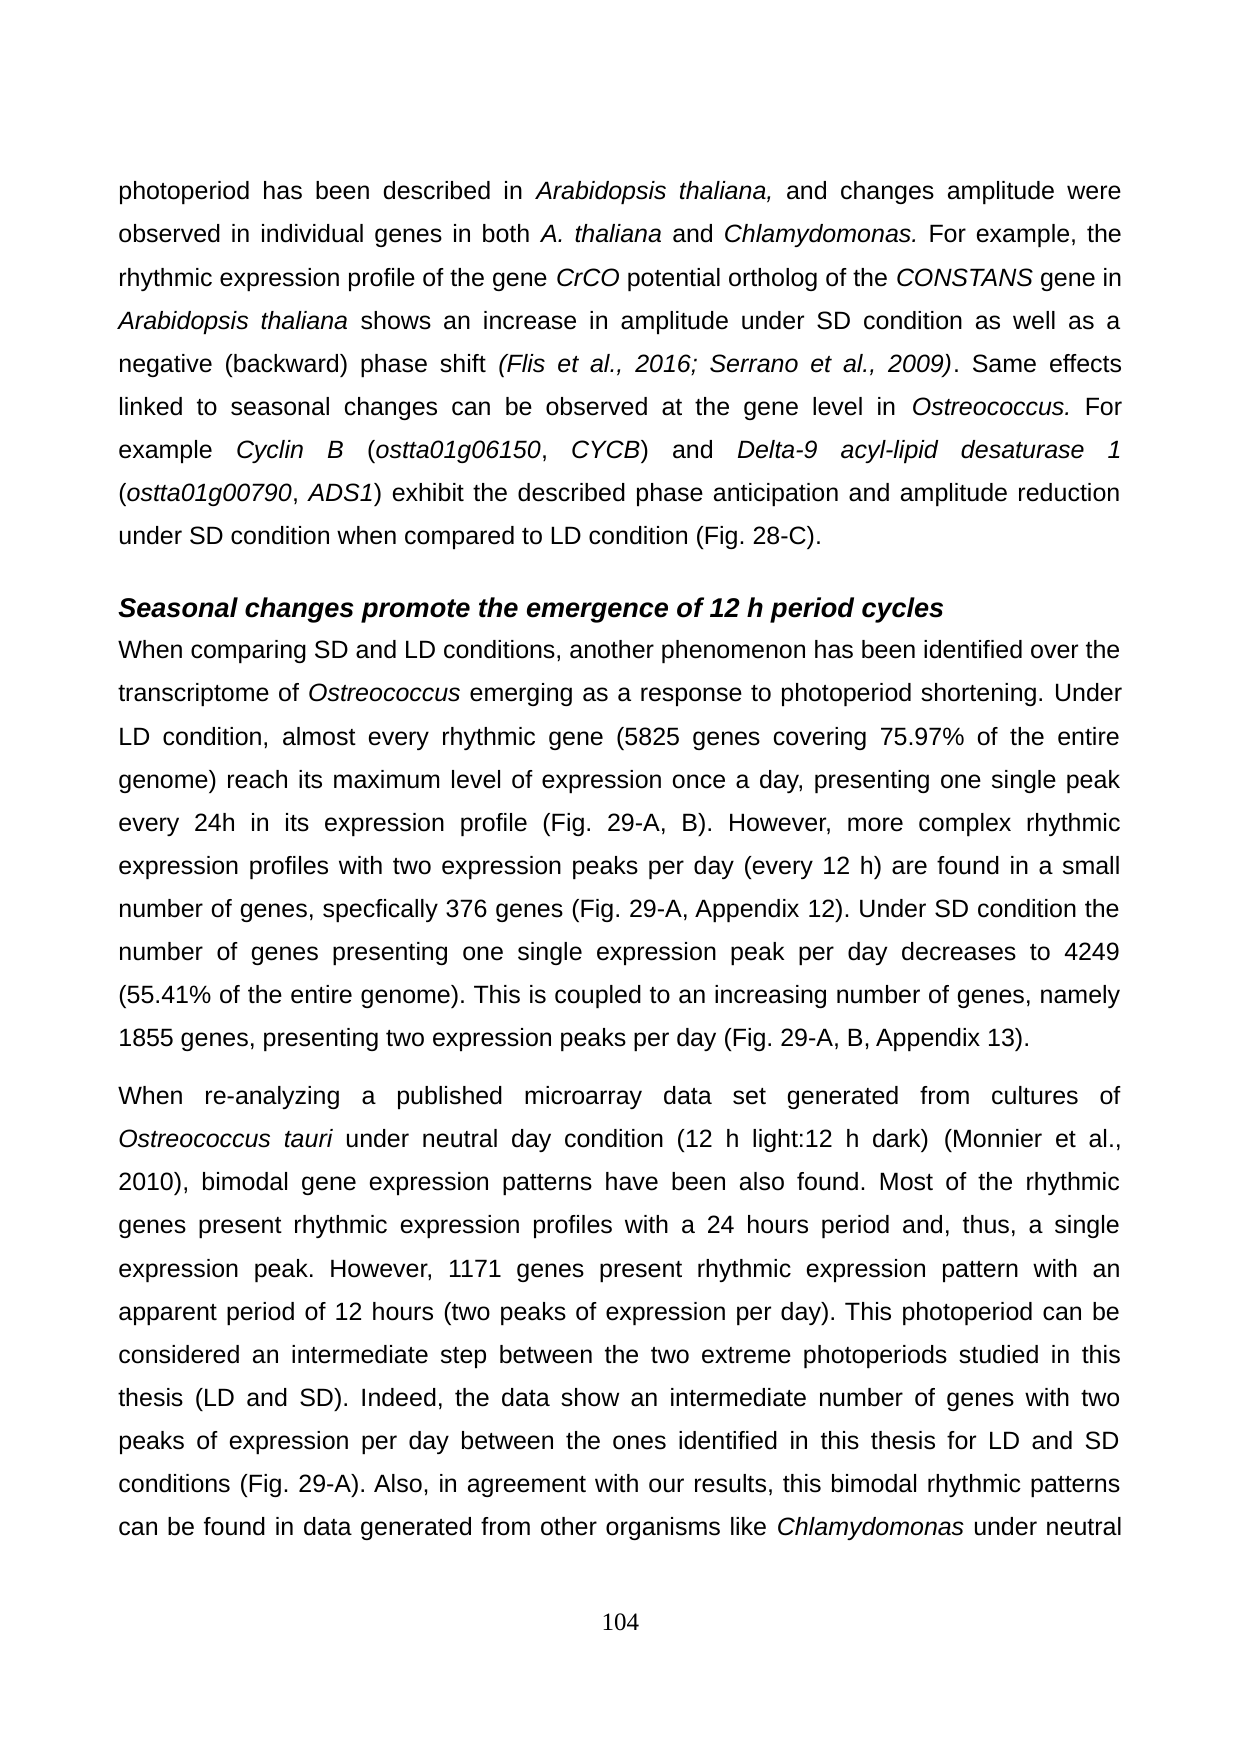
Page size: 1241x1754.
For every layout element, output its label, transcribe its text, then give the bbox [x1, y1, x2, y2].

subtitle Seasonal changes promote the emergence of 12 h period cycles [118, 592, 1122, 623]
text When re-analyzing a published microarray data set generated from cultures of Ostreococcus tauri under neutral day condition (12 h light:12 h dark) (Monnier et al., 2010)⁠, bimodal gene expression patterns have been also found. Most of the rhythmic genes present rhythmic expression profiles with a 24 hours period and, thus, a single expression peak. However, 1171 genes present rhythmic expression pattern with an apparent period of 12 hours (two peaks of expression per day). This photoperiod can be considered an intermediate step between the two extreme photoperiods studied in this thesis (LD and SD). Indeed, the data show an intermediate number of genes with two peaks of expression per day between the ones identified in this thesis for LD and SD conditions (Fig. 29-A). Also, in agreement with our results, this bimodal rhythmic patterns can be found in data generated from other organisms like Chlamydomonas under neutral [118, 1081, 1122, 1541]
text When comparing SD and LD conditions, another phenomenon has been identified over the transcriptome of Ostreococcus emerging as a response to photoperiod shortening. Under LD condition, almost every rhythmic gene (5825 genes covering 75.97% of the entire genome) reach its maximum level of expression once a day, presenting one single peak every 24h in its expression profile (Fig. 29-A, B). However, more complex rhythmic expression profiles with two expression peaks per day (every 12 h) are found in a small number of genes, specfically 376 genes (Fig. 29-A, Appendix 12). Under SD condition the number of genes presenting one single expression peak per day decreases to 4249 (55.41% of the entire genome). This is coupled to an increasing number of genes, namely 1855 genes, presenting two expression peaks per day (Fig. 29-A, B, Appendix 13). [118, 635, 1122, 1052]
text photoperiod has been described in Arabidopsis thaliana, and changes amplitude were observed in individual genes in both A. thaliana and Chlamydomonas. For example, the rhythmic expression profile of the gene CrCO potential ortholog of the CONSTANS gene in Arabidopsis thaliana shows an increase in amplitude under SD condition as well as a negative (backward) phase shift (Flis et al., 2016; Serrano et al., 2009). Same effects linked to seasonal changes can be observed at the gene level in Ostreococcus. For example Cyclin B (ostta01g06150, CYCB) and Delta-9 acyl-lipid desaturase 1 (ostta01g00790, ADS1) exhibit the described phase anticipation and amplitude reduction under SD condition when compared to LD condition (Fig. 28-C). [118, 176, 1122, 550]
